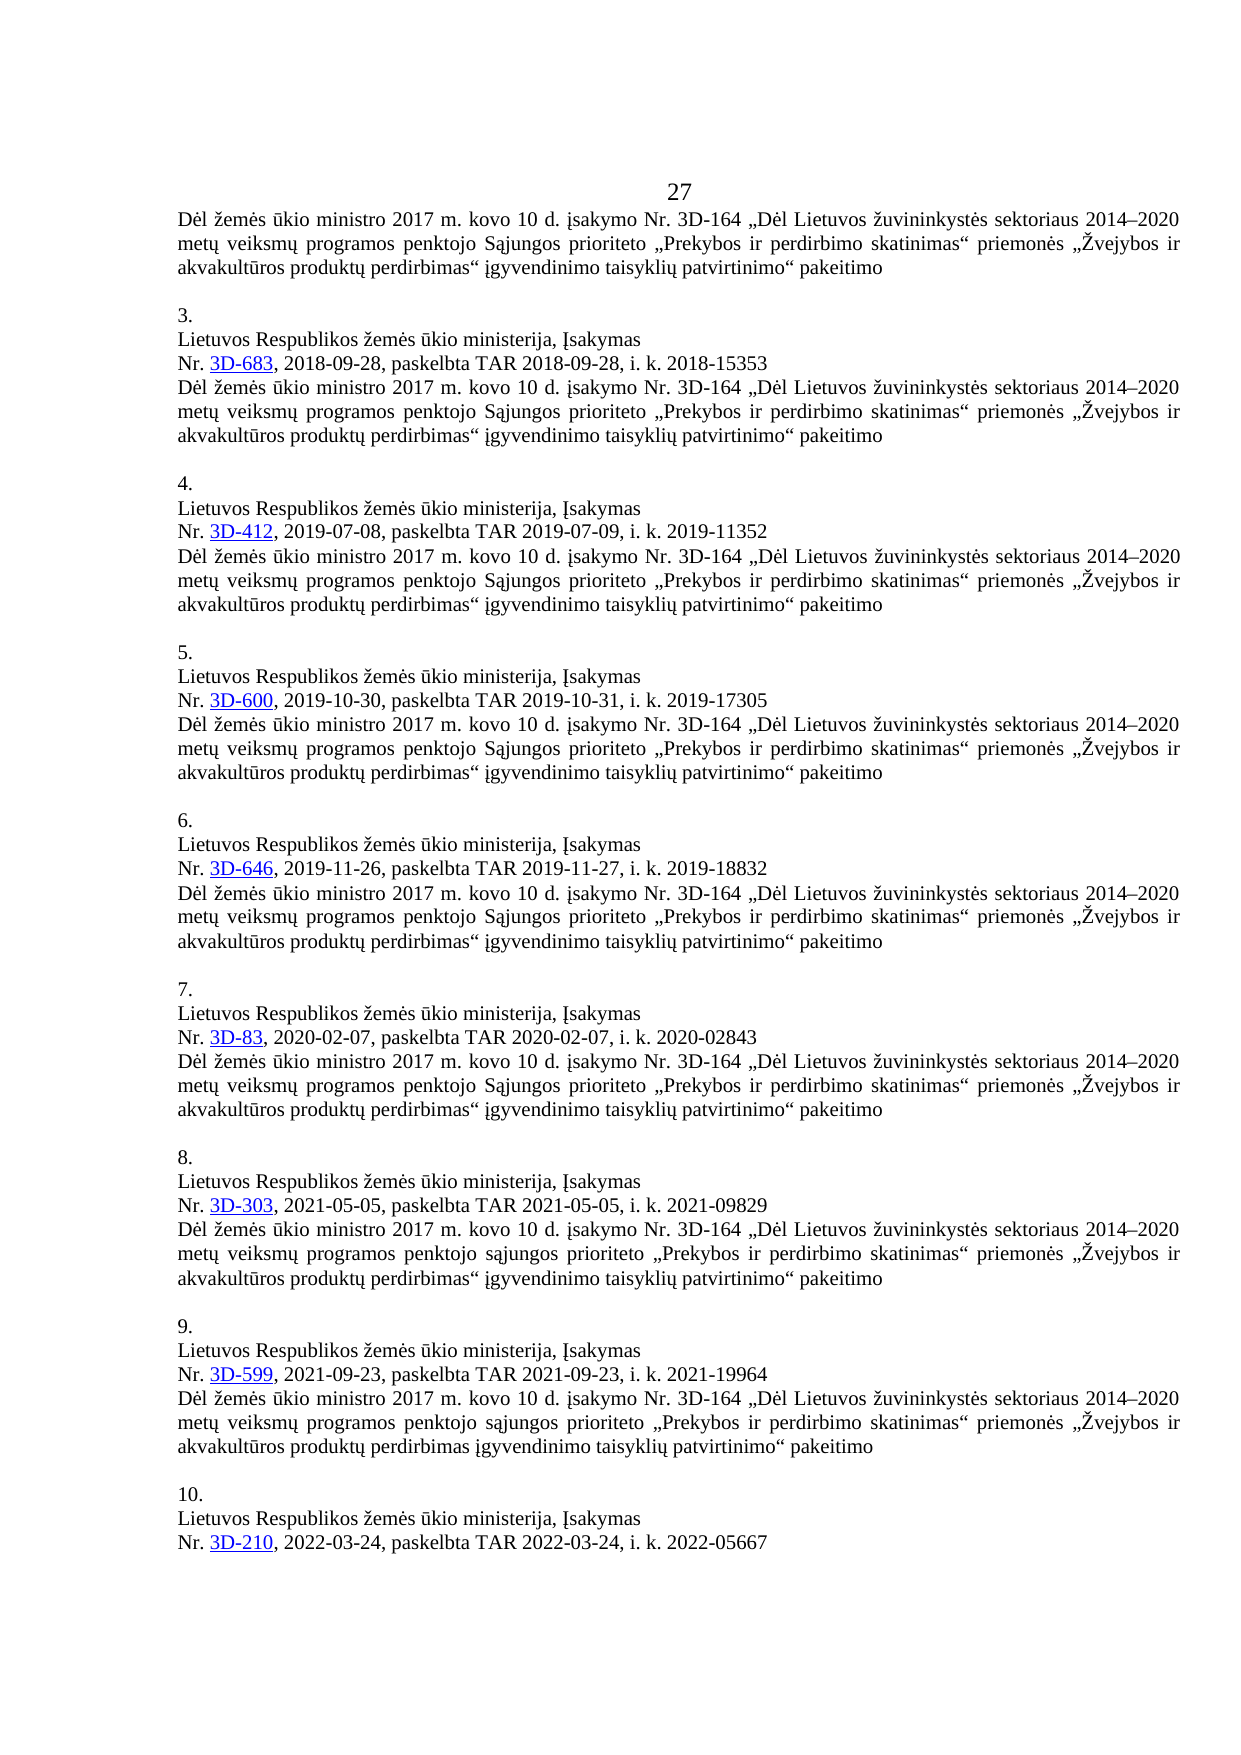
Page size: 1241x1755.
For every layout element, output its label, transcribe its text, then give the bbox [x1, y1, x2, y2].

text 4. [177, 471, 1181, 495]
text Nr. 3D-210, 2022-03-24, paskelbta TAR 2022-03-24, i. k. 2022-05667 [177, 1530, 1181, 1554]
text Nr. 3D-412, 2019-07-08, paskelbta TAR 2019-07-09, i. k. 2019-11352 [177, 519, 1181, 543]
text 8. [177, 1145, 1181, 1169]
text 5. [177, 640, 1181, 664]
text Lietuvos Respublikos žemės ūkio ministerija, Įsakymas [177, 1001, 1181, 1025]
text Dėl žemės ūkio ministro 2017 m. kovo 10 d. įsakymo Nr. 3D-164 „Dėl Lietuvos žuvininkystės sektoriaus 2014–2020 metų veiksmų programos penktojo Sąjungos prioriteto „Prekybos ir perdirbimo skatinimas“ priemonės „Žvejybos ir akvakultūros produktų perdirbimas“ įgyvendinimo taisyklių patvirtinimo“ pakeitimo [177, 880, 1181, 953]
text Nr. 3D-303, 2021-05-05, paskelbta TAR 2021-05-05, i. k. 2021-09829 [177, 1193, 1181, 1217]
text Lietuvos Respublikos žemės ūkio ministerija, Įsakymas [177, 664, 1181, 688]
text Dėl žemės ūkio ministro 2017 m. kovo 10 d. įsakymo Nr. 3D-164 „Dėl Lietuvos žuvininkystės sektoriaus 2014–2020 metų veiksmų programos penktojo Sąjungos prioriteto „Prekybos ir perdirbimo skatinimas“ priemonės „Žvejybos ir akvakultūros produktų perdirbimas“ įgyvendinimo taisyklių patvirtinimo“ pakeitimo [177, 543, 1181, 616]
text Dėl žemės ūkio ministro 2017 m. kovo 10 d. įsakymo Nr. 3D-164 „Dėl Lietuvos žuvininkystės sektoriaus 2014–2020 metų veiksmų programos penktojo sąjungos prioriteto „Prekybos ir perdirbimo skatinimas“ priemonės „Žvejybos ir akvakultūros produktų perdirbimas“ įgyvendinimo taisyklių patvirtinimo“ pakeitimo [177, 1217, 1181, 1289]
text Lietuvos Respublikos žemės ūkio ministerija, Įsakymas [177, 1506, 1181, 1530]
text Dėl žemės ūkio ministro 2017 m. kovo 10 d. įsakymo Nr. 3D-164 „Dėl Lietuvos žuvininkystės sektoriaus 2014–2020 metų veiksmų programos penktojo Sąjungos prioriteto „Prekybos ir perdirbimo skatinimas“ priemonės „Žvejybos ir akvakultūros produktų perdirbimas“ įgyvendinimo taisyklių patvirtinimo“ pakeitimo [177, 712, 1181, 784]
text Lietuvos Respublikos žemės ūkio ministerija, Įsakymas [177, 327, 1181, 351]
text 9. [177, 1313, 1181, 1338]
text 3. [177, 303, 1181, 327]
text Nr. 3D-599, 2021-09-23, paskelbta TAR 2021-09-23, i. k. 2021-19964 [177, 1362, 1181, 1386]
text Lietuvos Respublikos žemės ūkio ministerija, Įsakymas [177, 495, 1181, 519]
text Nr. 3D-683, 2018-09-28, paskelbta TAR 2018-09-28, i. k. 2018-15353 [177, 351, 1181, 375]
text 7. [177, 977, 1181, 1001]
text Nr. 3D-83, 2020-02-07, paskelbta TAR 2020-02-07, i. k. 2020-02843 [177, 1025, 1181, 1049]
text Nr. 3D-646, 2019-11-26, paskelbta TAR 2019-11-27, i. k. 2019-18832 [177, 856, 1181, 880]
text Dėl žemės ūkio ministro 2017 m. kovo 10 d. įsakymo Nr. 3D-164 „Dėl Lietuvos žuvininkystės sektoriaus 2014–2020 metų veiksmų programos penktojo Sąjungos prioriteto „Prekybos ir perdirbimo skatinimas“ priemonės „Žvejybos ir akvakultūros produktų perdirbimas“ įgyvendinimo taisyklių patvirtinimo“ pakeitimo [177, 207, 1181, 279]
text 10. [177, 1482, 1181, 1506]
text 6. [177, 808, 1181, 832]
text Lietuvos Respublikos žemės ūkio ministerija, Įsakymas [177, 1338, 1181, 1362]
text Dėl žemės ūkio ministro 2017 m. kovo 10 d. įsakymo Nr. 3D-164 „Dėl Lietuvos žuvininkystės sektoriaus 2014–2020 metų veiksmų programos penktojo sąjungos prioriteto „Prekybos ir perdirbimo skatinimas“ priemonės „Žvejybos ir akvakultūros produktų perdirbimas įgyvendinimo taisyklių patvirtinimo“ pakeitimo [177, 1386, 1181, 1458]
text Lietuvos Respublikos žemės ūkio ministerija, Įsakymas [177, 832, 1181, 856]
text Dėl žemės ūkio ministro 2017 m. kovo 10 d. įsakymo Nr. 3D-164 „Dėl Lietuvos žuvininkystės sektoriaus 2014–2020 metų veiksmų programos penktojo Sąjungos prioriteto „Prekybos ir perdirbimo skatinimas“ priemonės „Žvejybos ir akvakultūros produktų perdirbimas“ įgyvendinimo taisyklių patvirtinimo“ pakeitimo [177, 375, 1181, 447]
text Lietuvos Respublikos žemės ūkio ministerija, Įsakymas [177, 1169, 1181, 1193]
text Dėl žemės ūkio ministro 2017 m. kovo 10 d. įsakymo Nr. 3D-164 „Dėl Lietuvos žuvininkystės sektoriaus 2014–2020 metų veiksmų programos penktojo Sąjungos prioriteto „Prekybos ir perdirbimo skatinimas“ priemonės „Žvejybos ir akvakultūros produktų perdirbimas“ įgyvendinimo taisyklių patvirtinimo“ pakeitimo [177, 1049, 1181, 1121]
text Nr. 3D-600, 2019-10-30, paskelbta TAR 2019-10-31, i. k. 2019-17305 [177, 688, 1181, 712]
